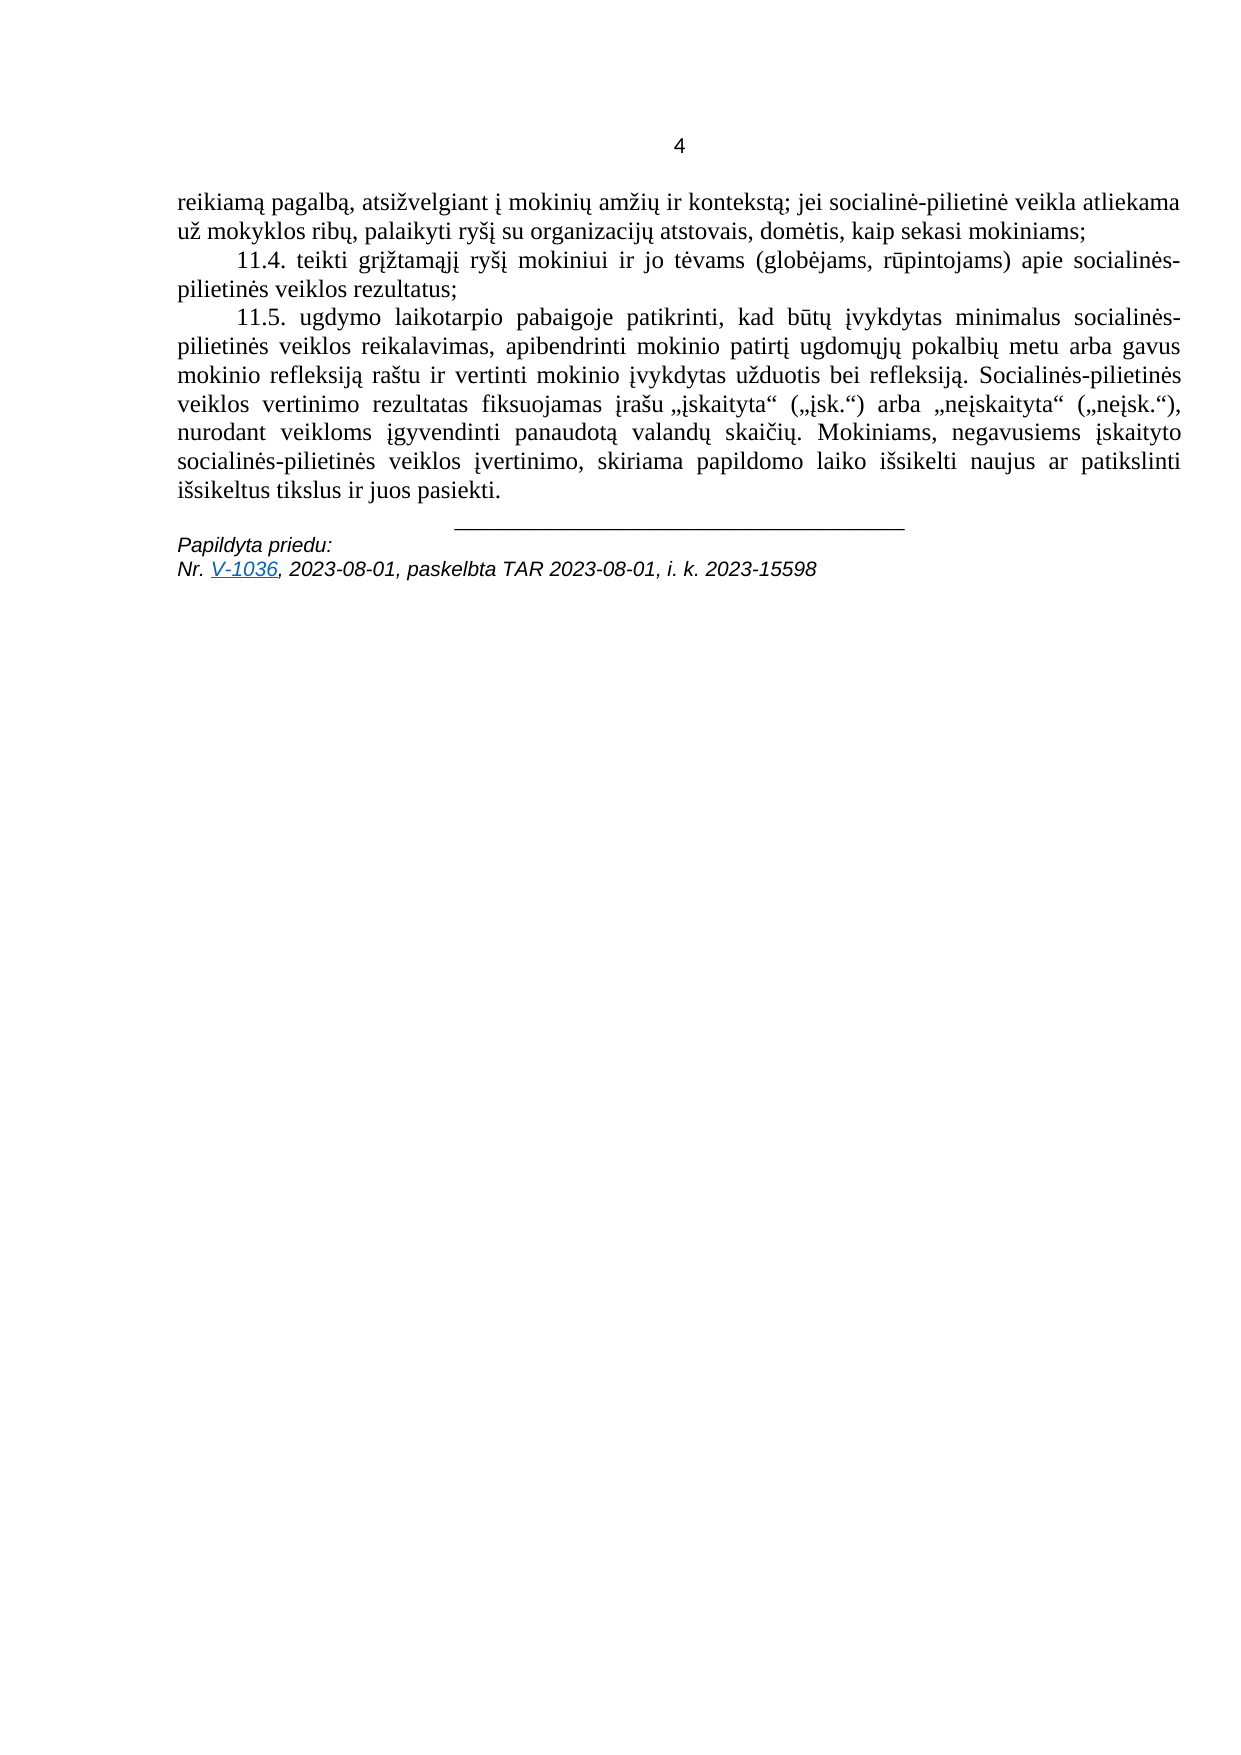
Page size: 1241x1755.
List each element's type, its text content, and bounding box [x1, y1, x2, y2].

text reikiamą pagalbą, atsižvelgiant į mokinių amžių ir kontekstą; jei socialinė-pilietinė veikla atliekama už mokyklos ribų, palaikyti ryšį su organizacijų atstovais, domėtis, kaip sekasi mokiniams; [177, 187, 1182, 245]
text Papildyta priedu: [177, 532, 1182, 556]
text 11.5. ugdymo laikotarpio pabaigoje patikrinti, kad būtų įvykdytas minimalus socialinės- pilietinės veiklos reikalavimas, apibendrinti mokinio patirtį ugdomųjų pokalbių metu arba gavus mokinio refleksiją raštu ir vertinti mokinio įvykdytas užduotis bei refleksiją. Socialinės-pilietinės veiklos vertinimo rezultatas fiksuojamas įrašu „įskaityta“ („įsk.“) arba „neįskaityta“ („neįsk.“), nurodant veikloms įgyvendinti panaudotą valandų skaičių. Mokiniams, negavusiems įskaityto socialinės-pilietinės veiklos įvertinimo, skiriama papildomo laiko išsikelti naujus ar patikslinti išsikeltus tikslus ir juos pasiekti. [177, 302, 1182, 504]
text ____________________________________ [177, 504, 1182, 532]
text Nr. V-1036, 2023-08-01, paskelbta TAR 2023-08-01, i. k. 2023-15598 [177, 556, 1182, 580]
text 11.4. teikti grįžtamąjį ryšį mokiniui ir jo tėvams (globėjams, rūpintojams) apie socialinės-pilietinės veiklos rezultatus; [177, 245, 1182, 302]
